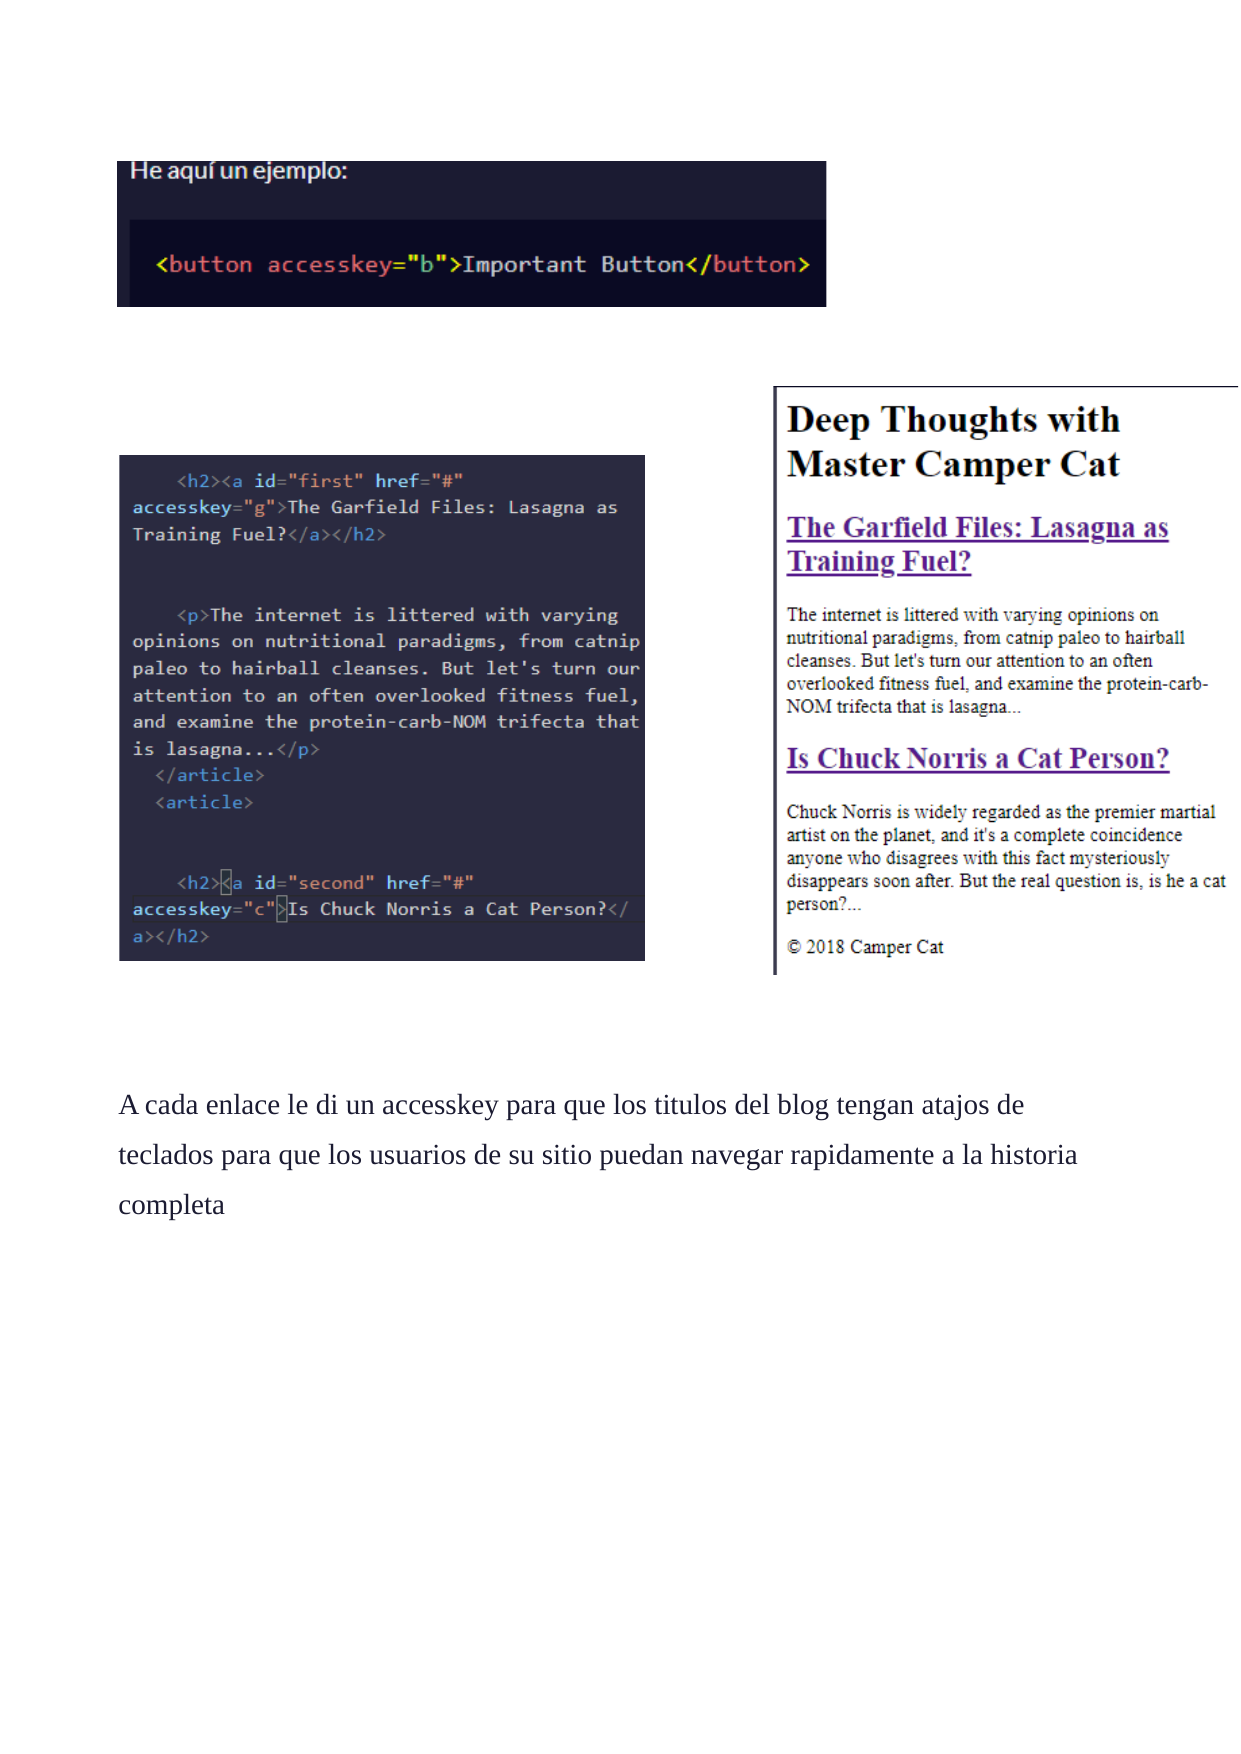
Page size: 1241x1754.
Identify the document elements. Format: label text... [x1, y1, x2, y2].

picture [117, 161, 827, 307]
text A cada enlace le di un accesskey para que los titulos del blog tengan atajos de teclados para que los usuarios de su sitio puedan navegar rapidamente a la historia completa [118, 1087, 1122, 1221]
picture [119, 455, 645, 961]
picture [773, 386, 1239, 975]
